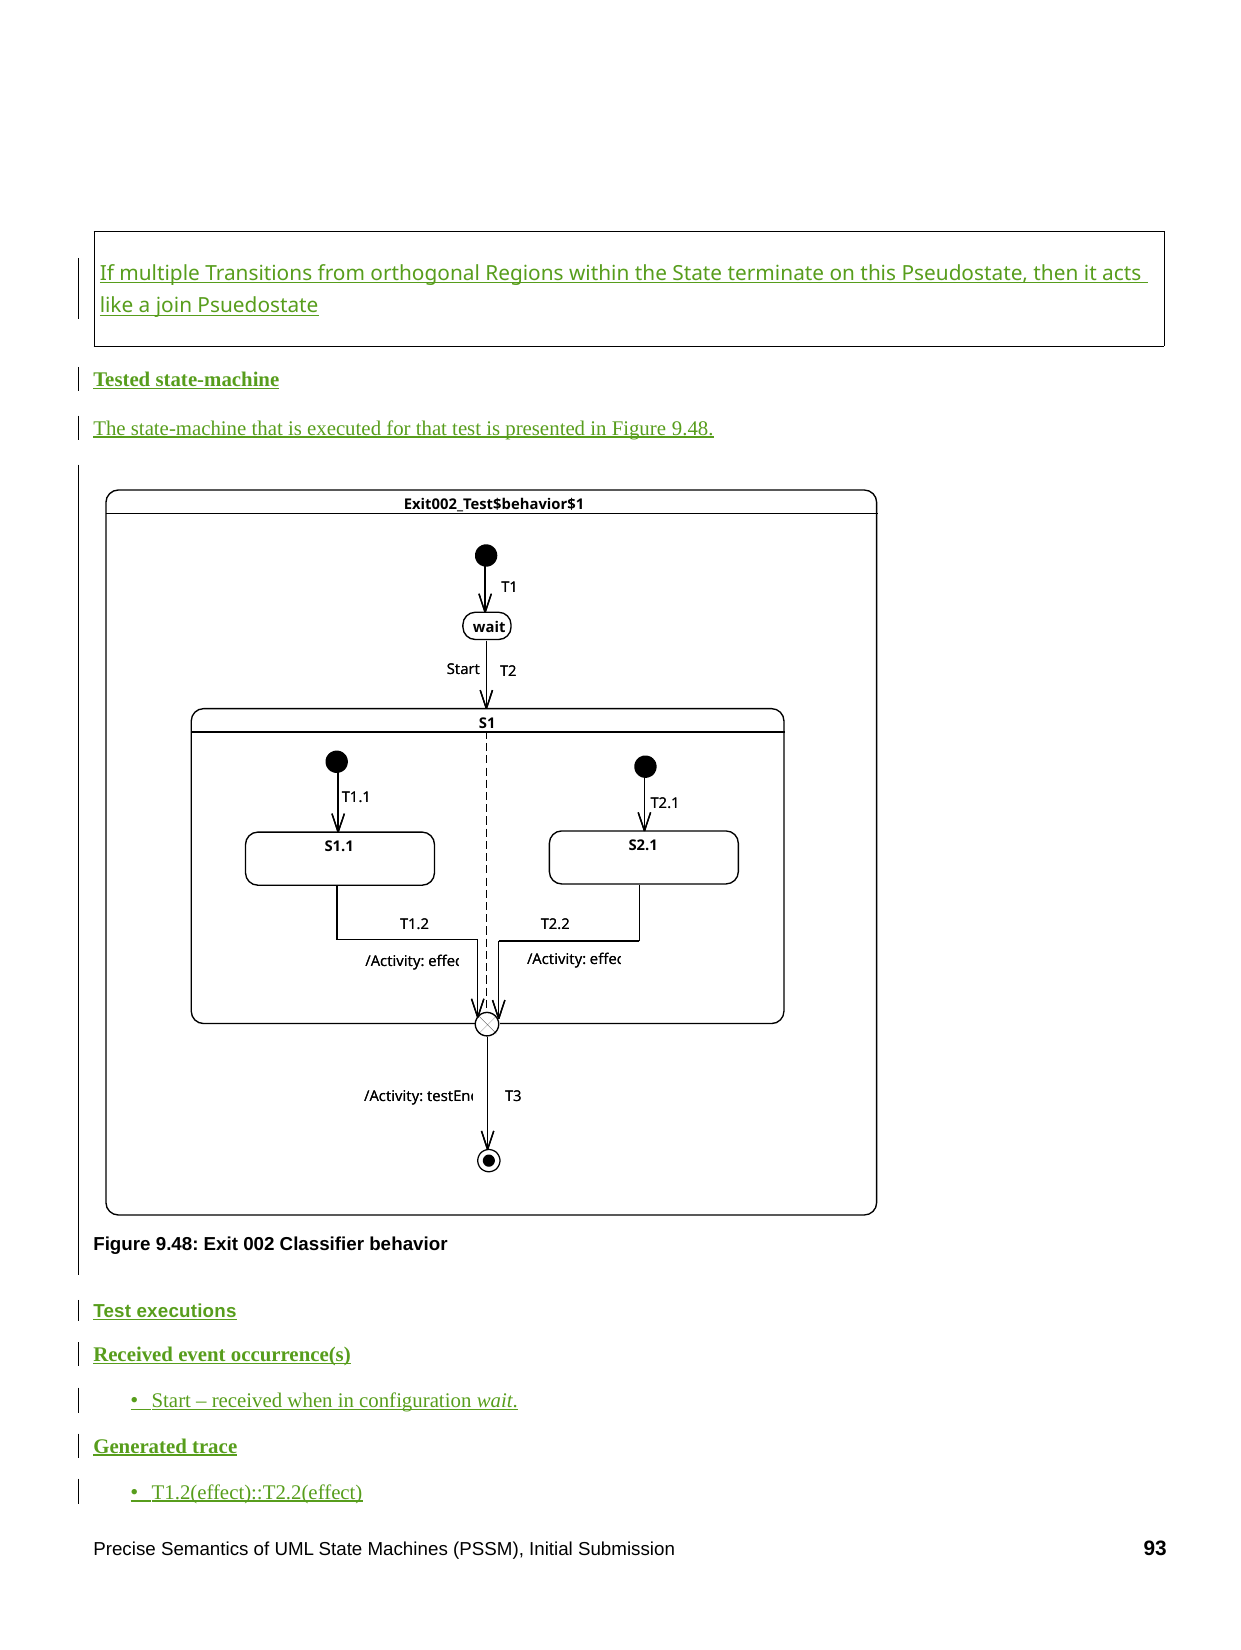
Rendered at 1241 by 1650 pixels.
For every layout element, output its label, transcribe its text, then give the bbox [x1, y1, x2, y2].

table_cell If multiple Transitions from orthogonal Regions within the State terminate on this Pseudostate, then it acts like a join Psuedostate [95, 232, 1164, 346]
text The state-machine that is executed for that test is presented in Figure 9.48. [93, 416, 1164, 439]
subtitle Test executions [93, 1300, 1164, 1321]
list Start – received when in configuration wait. [131, 1387, 1164, 1412]
text Figure 9.48: Exit 002 Classifier behavior [93, 477, 891, 1254]
text Received event occurrence(s) [93, 1342, 1164, 1366]
text Tested state-machine [93, 367, 1164, 391]
text Generated trace [93, 1433, 1164, 1458]
list T1.2(effect)::T2.2(effect) [131, 1479, 1164, 1504]
